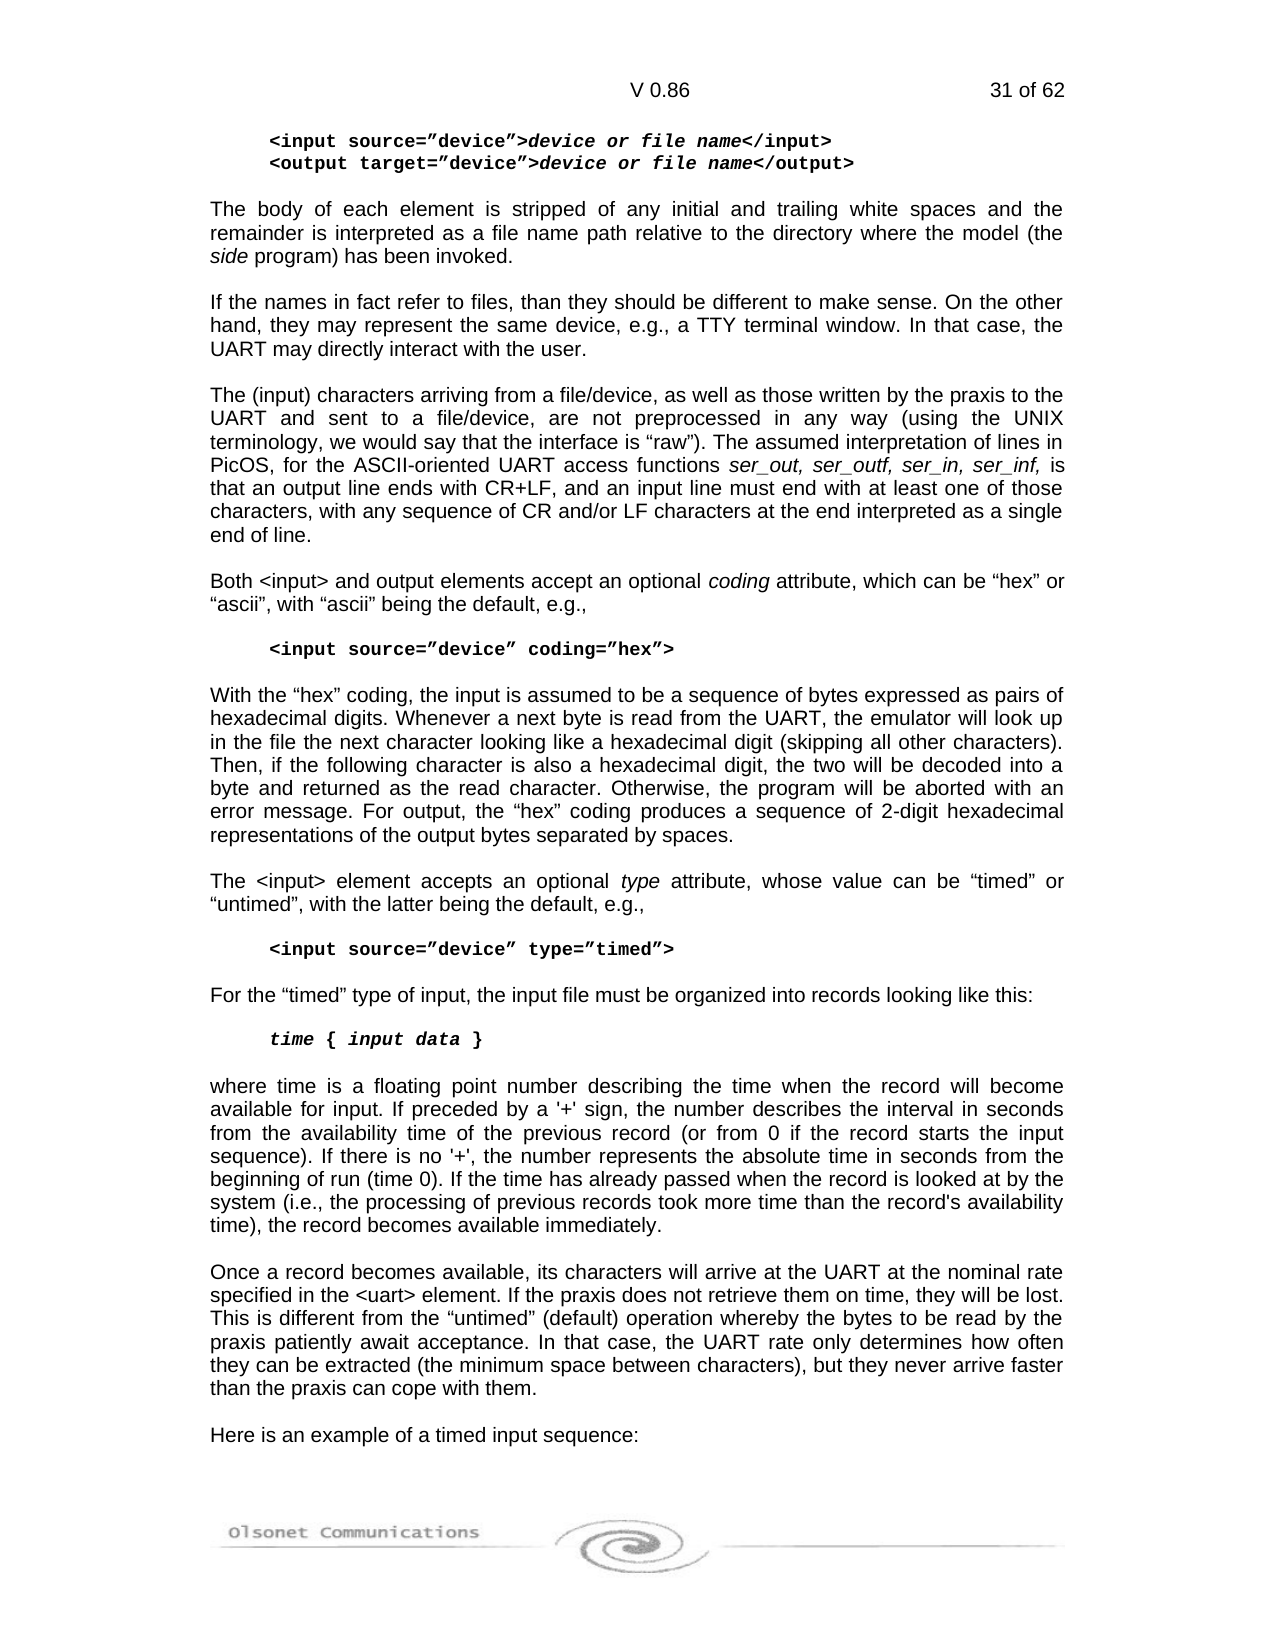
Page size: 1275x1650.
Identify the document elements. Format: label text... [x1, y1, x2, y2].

text For the “timed” type of input, the input file must be organized into records looking like this: [210, 984, 1065, 1007]
text The <input> element accepts an optional type attribute, whose value can be “timed” or “untimed”, with the latter being the default, e.g., [210, 869, 1065, 916]
text <input source=”device” type=”timed”> [269, 939, 1065, 961]
text Both <input> and output elements accept an optional coding attribute, which can be “hex” or “ascii”, with “ascii” being the default, e.g., [210, 569, 1065, 616]
text <input source=”device” coding=”hex”> [269, 639, 1065, 661]
text Here is an example of a timed input sequence: [210, 1423, 1065, 1446]
text time { input data } [269, 1030, 1065, 1051]
text <output target=”device”>device or file name</output> [269, 153, 1065, 175]
picture [210, 1504, 1065, 1596]
text The body of each element is stripped of any initial and trailing white spaces and the remainder is interpreted as a file name path relative to the directory where the model (the side program) has been invoked. [210, 198, 1065, 268]
text where time is a floating point number describing the time when the record will become available for input. If preceded by a '+' sign, the number describes the interval in seconds from the availability time of the previous record (or from 0 if the record starts the input sequence). If there is no '+', the number represents the absolute time in seconds from the beginning of run (time 0). If the time has already passed when the record is looked at by the system (i.e., the processing of previous records took more time than the record's availability time), the record becomes available immediately. [210, 1075, 1065, 1237]
text Once a record becomes available, its characters will arrive at the UART at the nominal rate specified in the <uart> element. If the praxis does not retrieve them on time, they will be lost. This is different from the “untimed” (default) operation whereby the bytes to be read by the praxis patiently await acceptance. In that case, the UART rate only determines how often they can be extracted (the minimum space between characters), but they never arrive faster than the praxis can cope with them. [210, 1261, 1065, 1400]
text With the “hex” coding, the input is assumed to be a sequence of bytes expressed as pairs of hexadecimal digits. Whenever a next byte is read from the UART, the emulator will look up in the file the next character looking like a hexadecimal digit (skipping all other characters). Then, if the following character is also a hexadecimal digit, the two will be decoded into a byte and returned as the read character. Otherwise, the program will be aborted with an error message. For output, the “hex” coding produces a sequence of 2-digit hexadecimal representations of the output bytes separated by spaces. [210, 684, 1065, 846]
text If the names in fact refer to files, than they should be different to make sense. On the other hand, they may represent the same device, e.g., a TTY terminal window. In that case, the UART may directly interact with the user. [210, 291, 1065, 361]
text The (input) characters arriving from a file/device, as well as those written by the praxis to the UART and sent to a file/device, are not preprocessed in any way (using the UNIX terminology, we would say that the interface is “raw”). The assumed interpretation of lines in PicOS, for the ASCII-oriented UART access functions ser_out, ser_outf, ser_in, ser_inf, is that an output line ends with CR+LF, and an input line must end with at least one of those characters, with any sequence of CR and/or LF characters at the end interpreted as a single end of line. [210, 384, 1065, 546]
text <input source=”device”>device or file name</input> [269, 132, 1065, 153]
